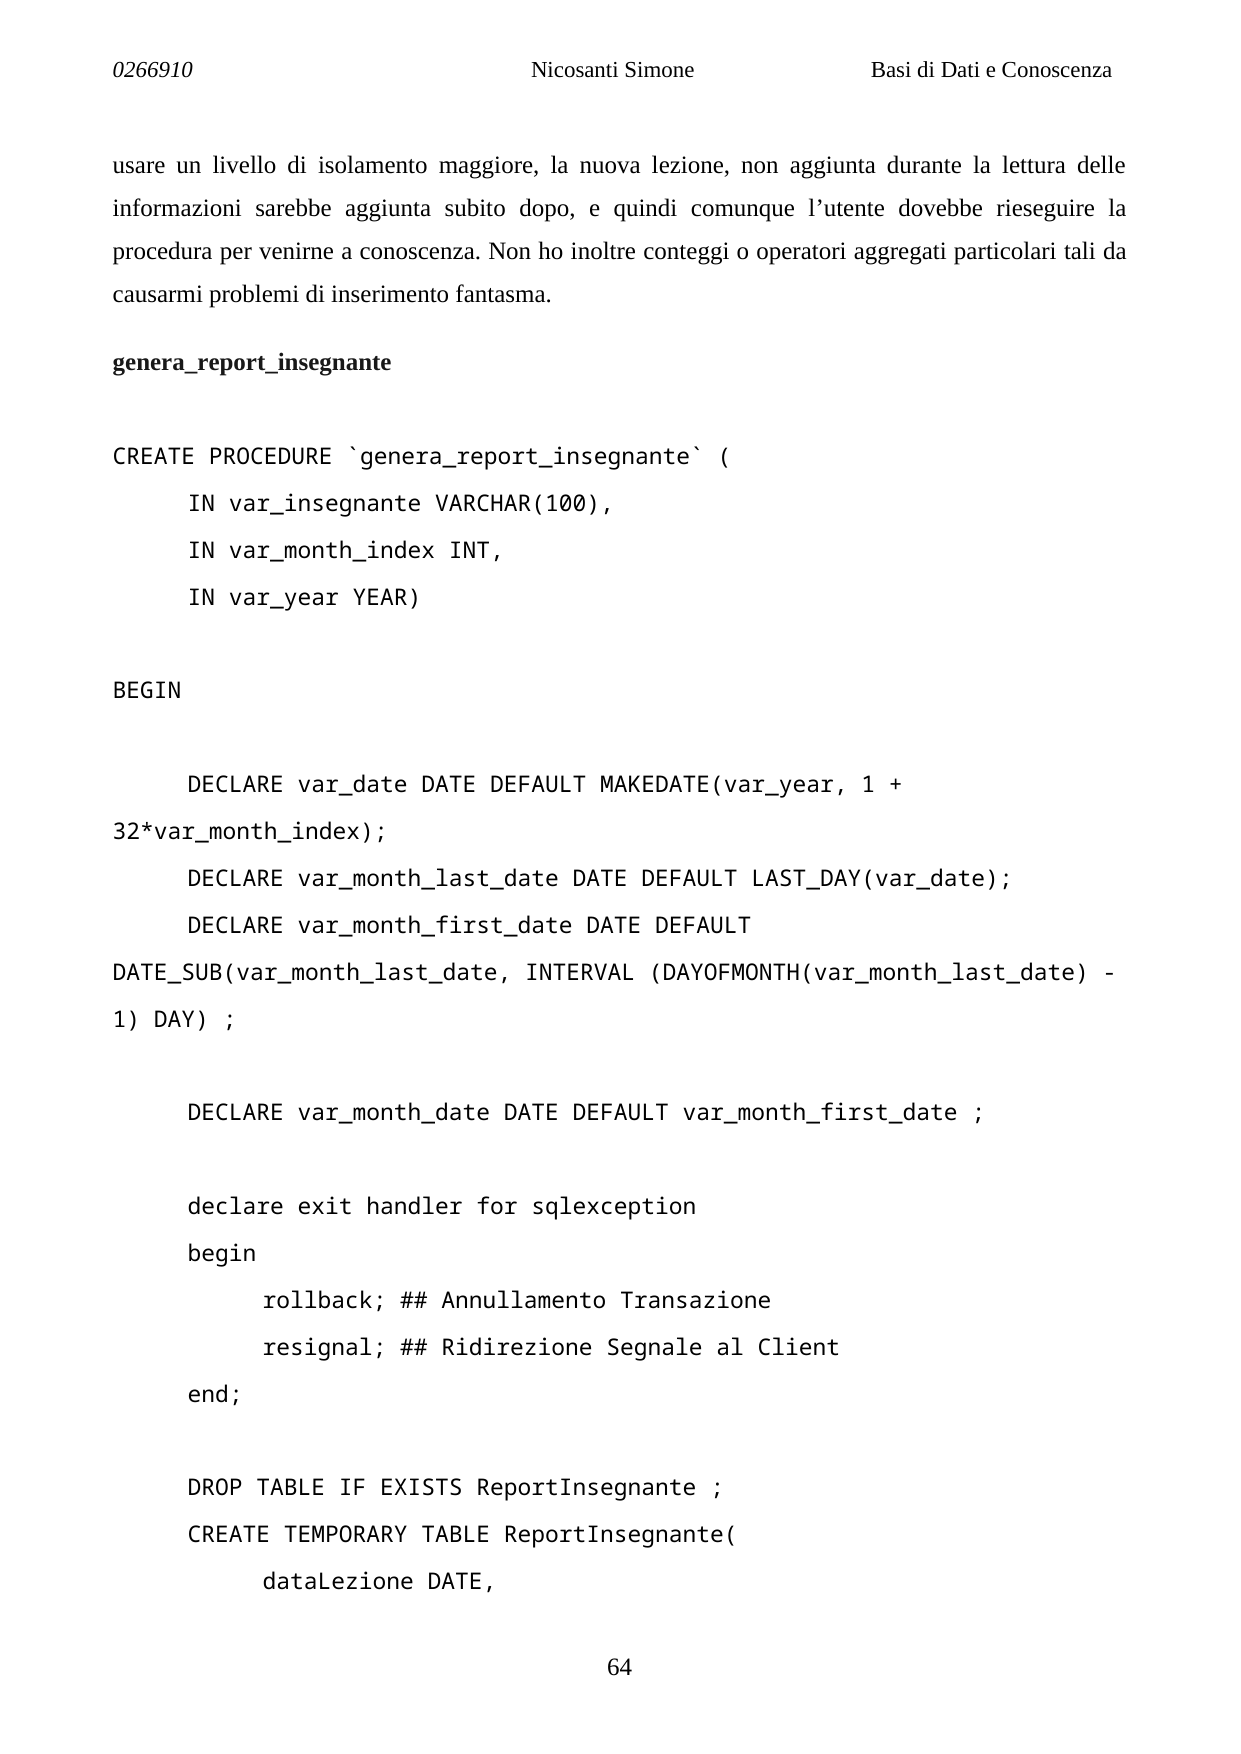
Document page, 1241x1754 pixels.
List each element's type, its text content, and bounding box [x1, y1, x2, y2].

subtitle genera_report_insegnante [112, 347, 1128, 376]
text rollback; ## Annullamento Transazione [112, 1284, 1128, 1315]
text dataLezione DATE, [112, 1565, 1128, 1596]
text DECLARE var_month_last_date DATE DEFAULT LAST_DAY(var_date); [112, 862, 1128, 893]
text DECLARE var_month_first_date DATE DEFAULT DATE_SUB(var_month_last_date, INTERVAL (DAYOFMONTH(var_month_last_date) - 1) DAY) ; [112, 909, 1128, 1034]
text end; [112, 1377, 1128, 1409]
text IN var_month_index INT, [112, 534, 1128, 565]
text begin [112, 1237, 1128, 1268]
text CREATE TEMPORARY TABLE ReportInsegnante( [112, 1518, 1128, 1549]
text usare un livello di isolamento maggiore, la nuova lezione, non aggiunta durante la lettura delle informazioni sarebbe aggiunta subito dopo, e quindi comunque l’utente dovebbe rieseguire la procedura per venirne a conoscenza. Non ho inoltre conteggi o operatori aggregati particolari tali da causarmi problemi di inserimento fantasma. [112, 150, 1128, 308]
text DECLARE var_date DATE DEFAULT MAKEDATE(var_year, 1 + 32*var_month_index); [112, 768, 1128, 846]
text CREATE PROCEDURE `genera_report_insegnante` ( [112, 440, 1128, 471]
text declare exit handler for sqlexception [112, 1190, 1128, 1221]
text IN var_insegnante VARCHAR(100), [112, 487, 1128, 518]
text DROP TABLE IF EXISTS ReportInsegnante ; [112, 1471, 1128, 1502]
text DECLARE var_month_date DATE DEFAULT var_month_first_date ; [112, 1096, 1128, 1127]
text BEGIN [112, 674, 1128, 706]
text IN var_year YEAR) [112, 581, 1128, 612]
text resignal; ## Ridirezione Segnale al Client [112, 1331, 1128, 1362]
